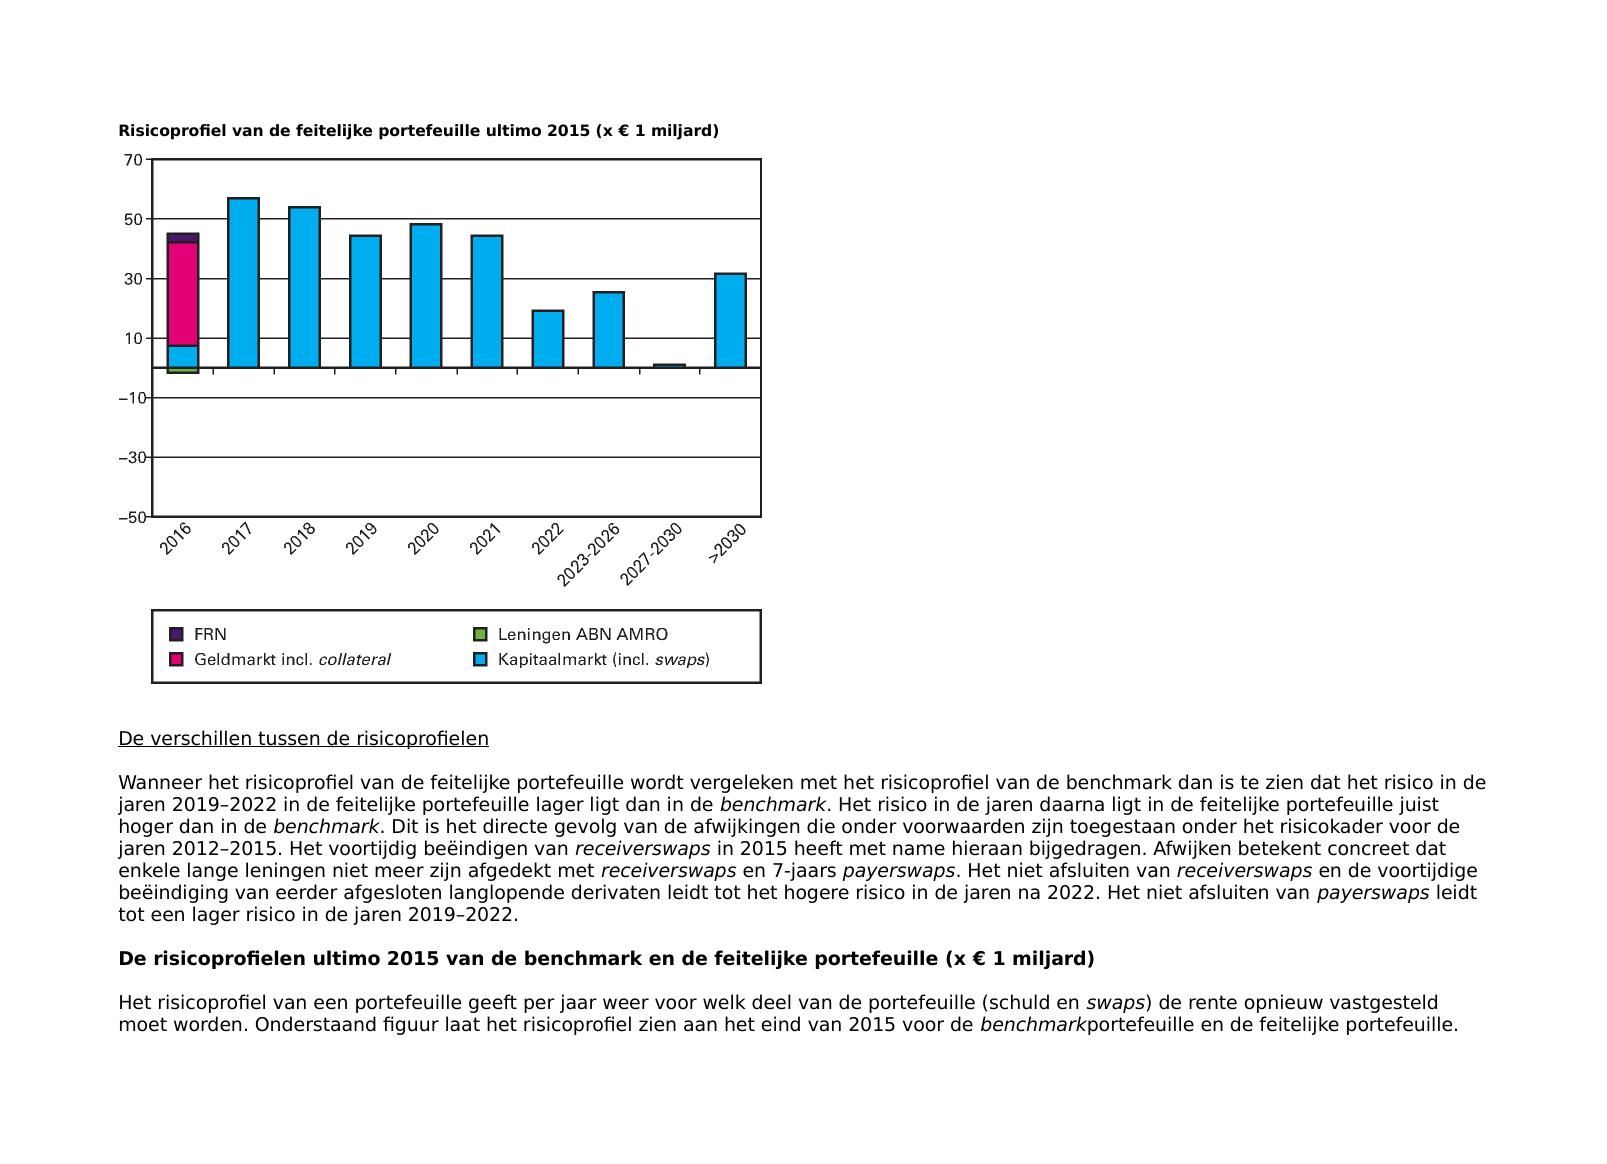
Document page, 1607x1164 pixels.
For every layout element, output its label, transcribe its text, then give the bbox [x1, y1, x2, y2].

picture [118, 151, 762, 684]
subtitle De verschillen tussen de risicoprofielen [118, 727, 1488, 749]
subtitle De risicoprofielen ultimo 2015 van de benchmark en de feitelijke portefeuille (x € 1 miljard) [118, 948, 1488, 970]
text Het risicoprofiel van een portefeuille geeft per jaar weer voor welk deel van de portefeuille (schuld en swaps) de rente opnieuw vastgesteld moet worden. Onderstaand figuur laat het risicoprofiel zien aan het eind van 2015 voor de benchmarkportefeuille en de feitelijke portefeuille. [118, 992, 1488, 1036]
text Risicoprofiel van de feitelijke portefeuille ultimo 2015 (x € 1 miljard) [118, 122, 762, 140]
text Wanneer het risicoprofiel van de feitelijke portefeuille wordt vergeleken met het risicoprofiel van de benchmark dan is te zien dat het risico in de jaren 2019–2022 in de feitelijke portefeuille lager ligt dan in de benchmark. Het risico in de jaren daarna ligt in de feitelijke portefeuille juist hoger dan in de benchmark. Dit is het directe gevolg van de afwijkingen die onder voorwaarden zijn toegestaan onder het risicokader voor de jaren 2012–2015. Het voortijdig beëindigen van receiverswaps in 2015 heeft met name hieraan bijgedragen. Afwijken betekent concreet dat enkele lange leningen niet meer zijn afgedekt met receiverswaps en 7-jaars payerswaps. Het niet afsluiten van receiverswaps en de voortijdige beëindiging van eerder afgesloten langlopende derivaten leidt tot het hogere risico in de jaren na 2022. Het niet afsluiten van payerswaps leidt tot een lager risico in de jaren 2019–2022. [118, 772, 1488, 926]
